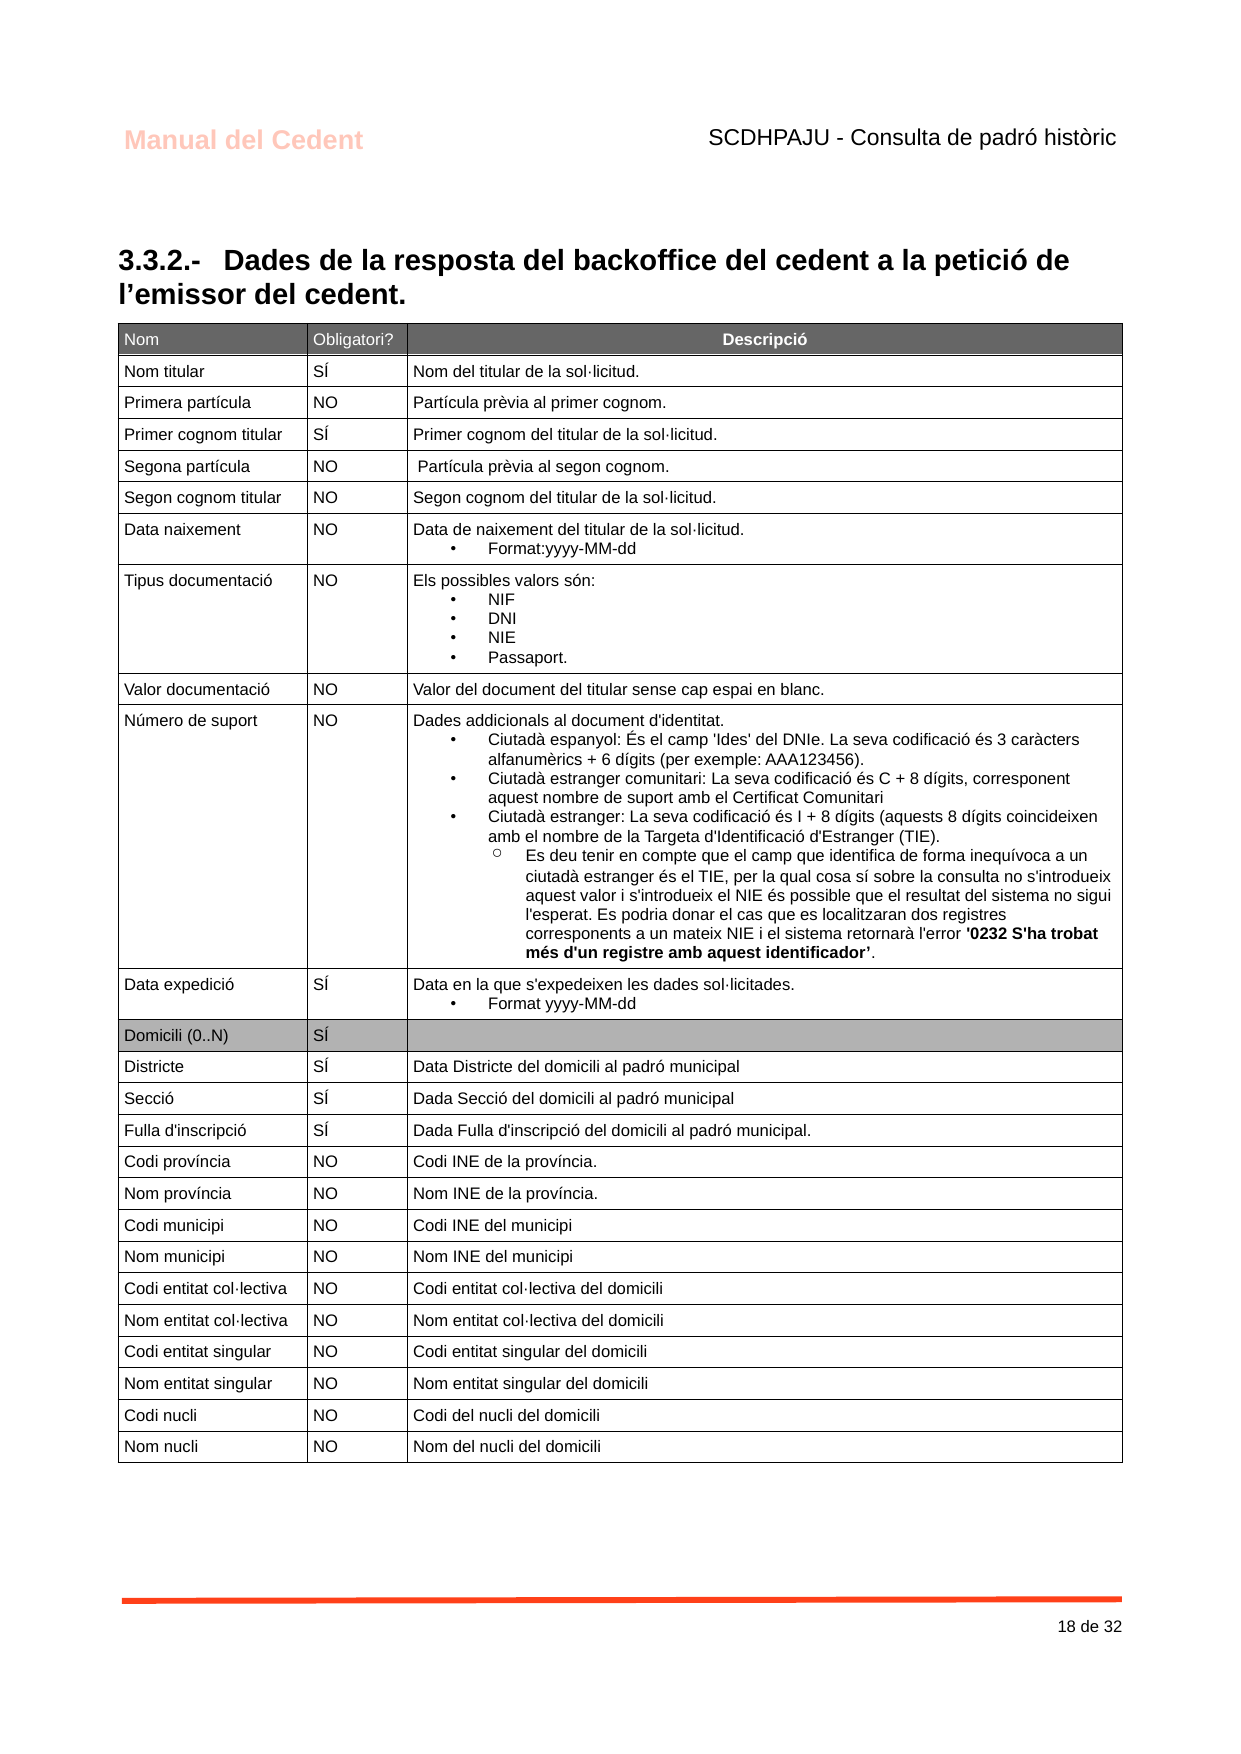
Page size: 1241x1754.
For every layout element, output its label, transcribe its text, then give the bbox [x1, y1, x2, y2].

table_cell NO [308, 565, 407, 673]
table_cell NO [308, 1242, 407, 1272]
table_cell SÍ [308, 969, 407, 1019]
table_cell Nom nucli [119, 1432, 307, 1462]
table_cell NO [308, 1337, 407, 1367]
table_cell NO [308, 705, 407, 968]
table_cell NO [308, 1147, 407, 1177]
table_cell SÍ [308, 1020, 407, 1051]
table_cell Número de suport [119, 705, 307, 968]
table_cell Codi entitat singular [119, 1337, 307, 1367]
table_cell SÍ [308, 1083, 407, 1114]
table_cell NO [308, 514, 407, 564]
table_cell Nom INE de la província. [408, 1178, 1122, 1209]
table_cell Valor del document del titular sense cap espai en blanc. [408, 674, 1122, 704]
table_cell Nom entitat singular [119, 1368, 307, 1399]
table_cell Els possibles valors són: NIF DNI NIE Passaport. [408, 565, 1122, 673]
table_cell [408, 1020, 1122, 1051]
table_cell SÍ [308, 419, 407, 449]
table_cell NO [308, 1305, 407, 1336]
table_cell Codi INE del municipi [408, 1210, 1122, 1241]
table_cell Dada Fulla d'inscripció del domicili al padró municipal. [408, 1115, 1122, 1146]
table_cell Data Districte del domicili al padró municipal [408, 1052, 1122, 1082]
table_cell Codi entitat col·lectiva del domicili [408, 1273, 1122, 1304]
table_header Nom [119, 324, 307, 354]
table_cell Nom del titular de la sol·licitud. [408, 356, 1122, 386]
table_cell SÍ [308, 356, 407, 386]
table_cell Data de naixement del titular de la sol·licitud. Format:yyyy-MM-dd [408, 514, 1122, 564]
table_cell Primera partícula [119, 387, 307, 418]
table_cell Districte [119, 1052, 307, 1082]
table_cell Codi entitat col·lectiva [119, 1273, 307, 1304]
table_cell Nom municipi [119, 1242, 307, 1272]
table_cell Data en la que s'expedeixen les dades sol·licitades. Format yyyy-MM-dd [408, 969, 1122, 1019]
table_cell Codi municipi [119, 1210, 307, 1241]
table_cell Secció [119, 1083, 307, 1114]
subtitle Dades de la resposta del backoffice del cedent a la petició de l’emissor del cedent. [118, 243, 1122, 310]
table_cell Domicili (0..N) [119, 1020, 307, 1051]
table_cell Partícula prèvia al primer cognom. [408, 387, 1122, 418]
table_cell Dades addicionals al document d'identitat. Ciutadà espanyol: És el camp 'Ides' del DNIe. La seva codificació és 3 caràcters alfanumèrics + 6 dígits (per exemple: AAA123456). Ciutadà estranger comunitari: La seva codificació és C + 8 dígits, corresponent aquest nombre de suport amb el Certificat Comunitari Ciutadà estranger: La seva codificació és I + 8 dígits (aquests 8 dígits coincideixen amb el nombre de la Targeta d'Identificació d'Estranger (TIE). Es deu tenir en compte que el camp que identifica de forma inequívoca a un ciutadà estranger és el TIE, per la qual cosa sí sobre la consulta no s'introdueix aquest valor i s'introdueix el NIE és possible que el resultat del sistema no sigui l'esperat. Es podria donar el cas que es localitzaran dos registres corresponents a un mateix NIE i el sistema retornarà l'error '0232 S'ha trobat més d'un registre amb aquest identificador’. [408, 705, 1122, 968]
table_cell NO [308, 1273, 407, 1304]
table_cell NO [308, 1368, 407, 1399]
table_cell Primer cognom del titular de la sol·licitud. [408, 419, 1122, 449]
table_cell Data naixement [119, 514, 307, 564]
table_cell NO [308, 1432, 407, 1462]
table_cell Nom entitat singular del domicili [408, 1368, 1122, 1399]
table_cell Data expedició [119, 969, 307, 1019]
table_cell Primer cognom titular [119, 419, 307, 449]
table_cell Segon cognom titular [119, 482, 307, 513]
table_cell Segon cognom del titular de la sol·licitud. [408, 482, 1122, 513]
table_cell NO [308, 1178, 407, 1209]
table_cell Nom titular [119, 356, 307, 386]
table_cell NO [308, 674, 407, 704]
table_cell Dada Secció del domicili al padró municipal [408, 1083, 1122, 1114]
table_cell Tipus documentació [119, 565, 307, 673]
table_header Obligatori? [308, 324, 407, 354]
table_cell Valor documentació [119, 674, 307, 704]
table_cell Nom del nucli del domicili [408, 1432, 1122, 1462]
table_cell Nom INE del municipi [408, 1242, 1122, 1272]
table_cell Nom entitat col·lectiva del domicili [408, 1305, 1122, 1336]
table_cell SÍ [308, 1052, 407, 1082]
table_cell Codi província [119, 1147, 307, 1177]
table_cell Segona partícula [119, 451, 307, 481]
table_cell NO [308, 1210, 407, 1241]
table_cell SÍ [308, 1115, 407, 1146]
table_cell NO [308, 451, 407, 481]
table_cell Partícula prèvia al segon cognom. [408, 451, 1122, 481]
table_cell Codi del nucli del domicili [408, 1400, 1122, 1431]
table_cell Codi nucli [119, 1400, 307, 1431]
table_cell NO [308, 1400, 407, 1431]
table_cell Codi entitat singular del domicili [408, 1337, 1122, 1367]
table_cell Nom entitat col·lectiva [119, 1305, 307, 1336]
table_cell NO [308, 387, 407, 418]
table_cell NO [308, 482, 407, 513]
table_header Descripció [408, 324, 1122, 354]
table_cell Nom província [119, 1178, 307, 1209]
table_cell Codi INE de la província. [408, 1147, 1122, 1177]
table_cell Fulla d'inscripció [119, 1115, 307, 1146]
